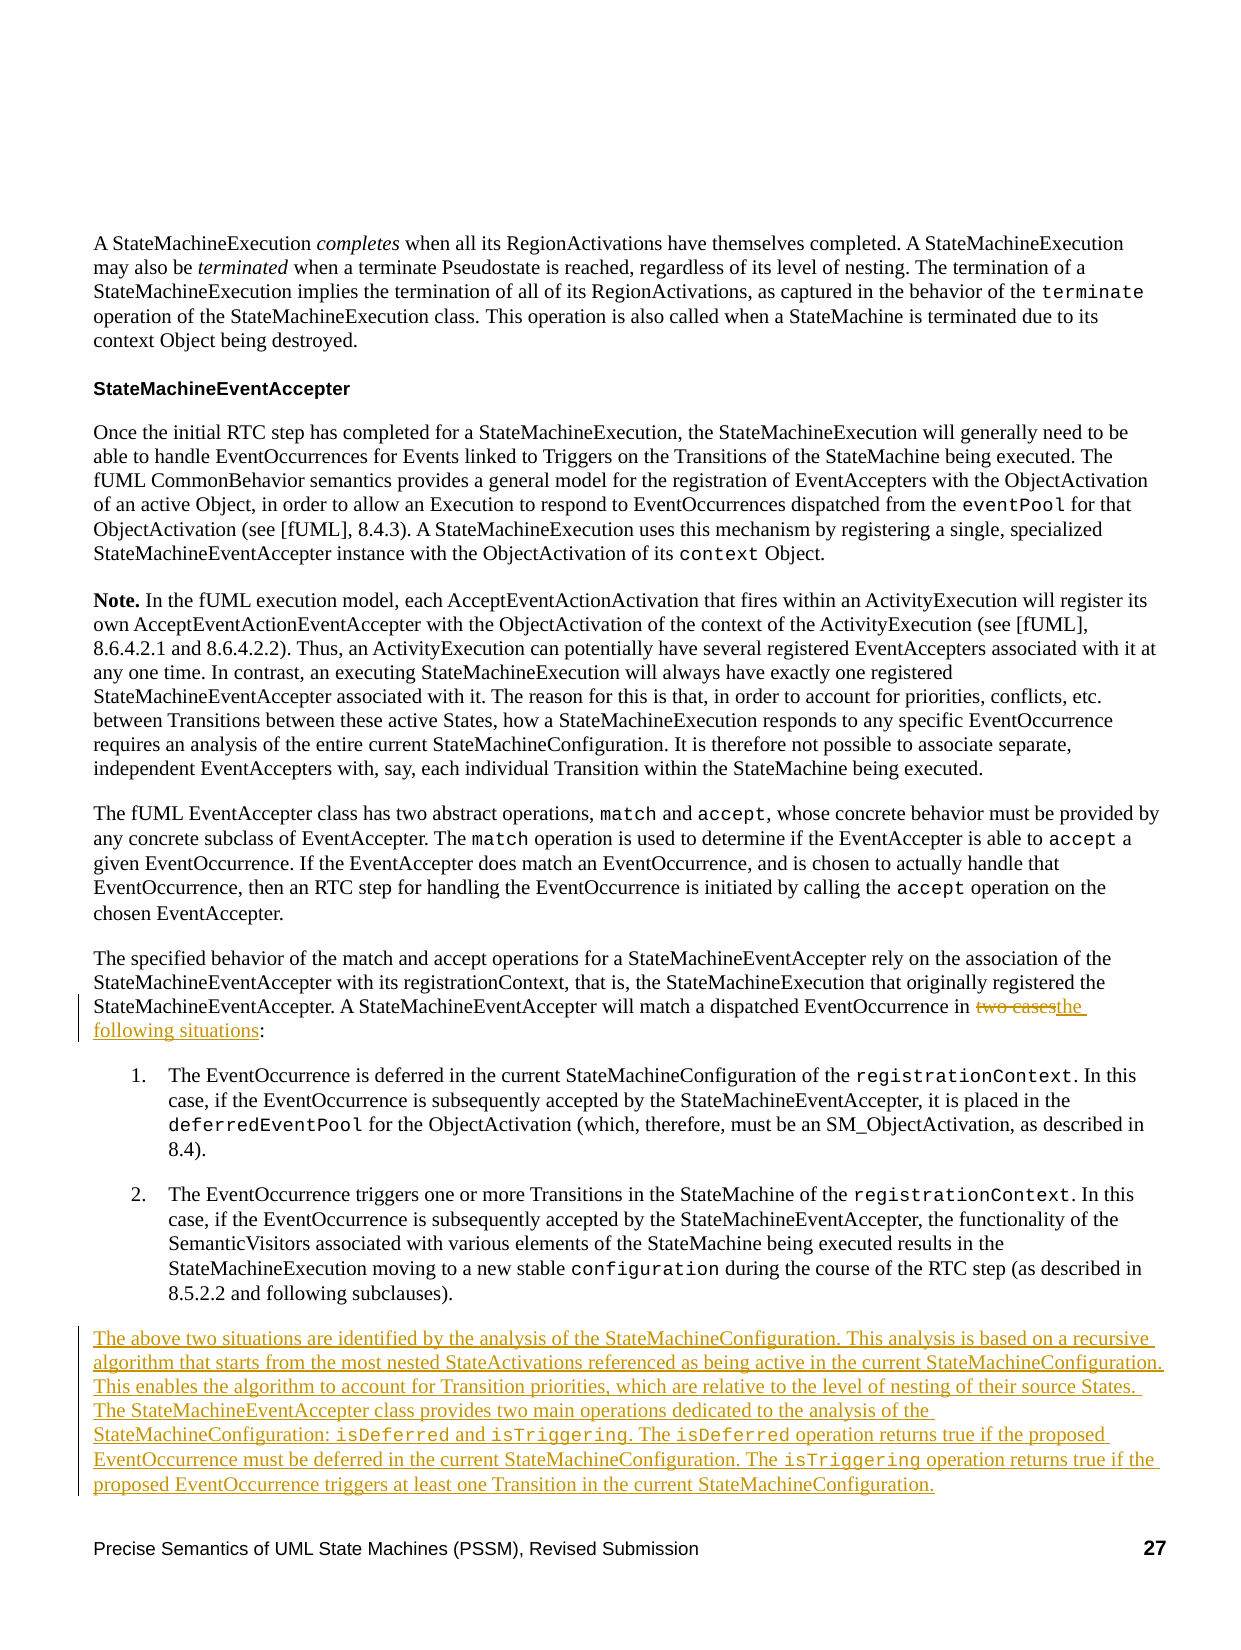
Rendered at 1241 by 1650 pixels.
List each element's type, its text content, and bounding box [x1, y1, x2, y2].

text Once the initial RTC step has completed for a StateMachineExecution, the StateMachineExecution will generally need to be able to handle EventOccurrences for Events linked to Triggers on the Transitions of the StateMachine being executed. The fUML CommonBehavior semantics provides a general model for the registration of EventAccepters with the ObjectActivation of an active Object, in order to allow an Execution to respond to EventOccurrences dispatched from the eventPool for that ObjectActivation (see [fUML], 8.4.3). A StateMachineExecution uses this mechanism by registering a single, specialized StateMachineEventAccepter instance with the ObjectActivation of its context Object. [93, 420, 1164, 566]
list The EventOccurrence is deferred in the current StateMachineConfiguration of the registrationContext. In this case, if the EventOccurrence is subsequently accepted by the StateMachineEventAccepter, it is placed in the deferredEventPool for the ObjectActivation (which, therefore, must be an SM_ObjectActivation, as described in 8.4). [131, 1063, 1164, 1161]
text A StateMachineExecution completes when all its RegionActivations have themselves completed. A StateMachineExecution may also be terminated when a terminate Pseudostate is reached, regardless of its level of nesting. The termination of a StateMachineExecution implies the termination of all of its RegionActivations, as captured in the behavior of the terminate operation of the StateMachineExecution class. This operation is also called when a StateMachine is terminated due to its context Object being destroyed. [93, 231, 1164, 352]
text The above two situations are identified by the analysis of the StateMachineConfiguration. This analysis is based on a recursive algorithm that starts from the most nested StateActivations referenced as being active in the current StateMachineConfiguration. [93, 1326, 1164, 1370]
text Note. In the fUML execution model, each AcceptEventActionActivation that fires within an ActivityExecution will register its own AcceptEventActionEventAccepter with the ObjectActivation of the context of the ActivityExecution (see [fUML], 8.6.4.2.1 and 8.6.4.2.2). Thus, an ActivityExecution can potentially have several registered EventAccepters associated with it at any one time. In contrast, an executing StateMachineExecution will always have exactly one registered StateMachineEventAccepter associated with it. The reason for this is that, in order to account for priorities, conflicts, etc. between Transitions between these active States, how a StateMachineExecution responds to any specific EventOccurrence requires an analysis of the entire current StateMachineConfiguration. It is therefore not possible to associate separate, independent EventAccepters with, say, each individual Transition within the StateMachine being executed. [93, 587, 1164, 780]
text This enables the algorithm to account for Transition priorities, which are relative to the level of nesting of their source States. The StateMachineEventAccepter class provides two main operations dedicated to the analysis of the StateMachineConfiguration: isDeferred and isTriggering. The isDeferred operation returns true if the proposed EventOccurrence must be deferred in the current StateMachineConfiguration. The isTriggering operation returns true if the proposed EventOccurrence triggers at least one Transition in the current StateMachineConfiguration. [93, 1372, 1164, 1496]
subtitle StateMachineEventAccepter [93, 377, 1164, 399]
text The specified behavior of the match and accept operations for a StateMachineEventAccepter rely on the association of the StateMachineEventAccepter with its registrationContext, that is, the StateMachineExecution that originally registered the StateMachineEventAccepter. A StateMachineEventAccepter will match a dispatched EventOccurrence in the following situations: [93, 946, 1164, 1042]
text The fUML EventAccepter class has two abstract operations, match and accept, whose concrete behavior must be provided by any concrete subclass of EventAccepter. The match operation is used to determine if the EventAccepter is able to accept a given EventOccurrence. If the EventAccepter does match an EventOccurrence, and is chosen to actually handle that EventOccurrence, then an RTC step for handling the EventOccurrence is initiated by calling the accept operation on the chosen EventAccepter. [93, 801, 1164, 924]
list The EventOccurrence triggers one or more Transitions in the StateMachine of the registrationContext. In this case, if the EventOccurrence is subsequently accepted by the StateMachineEventAccepter, the functionality of the SemanticVisitors associated with various elements of the StateMachine being executed results in the StateMachineExecution moving to a new stable configuration during the course of the RTC step (as described in 8.5.2.2 and following subclauses). [131, 1182, 1164, 1304]
